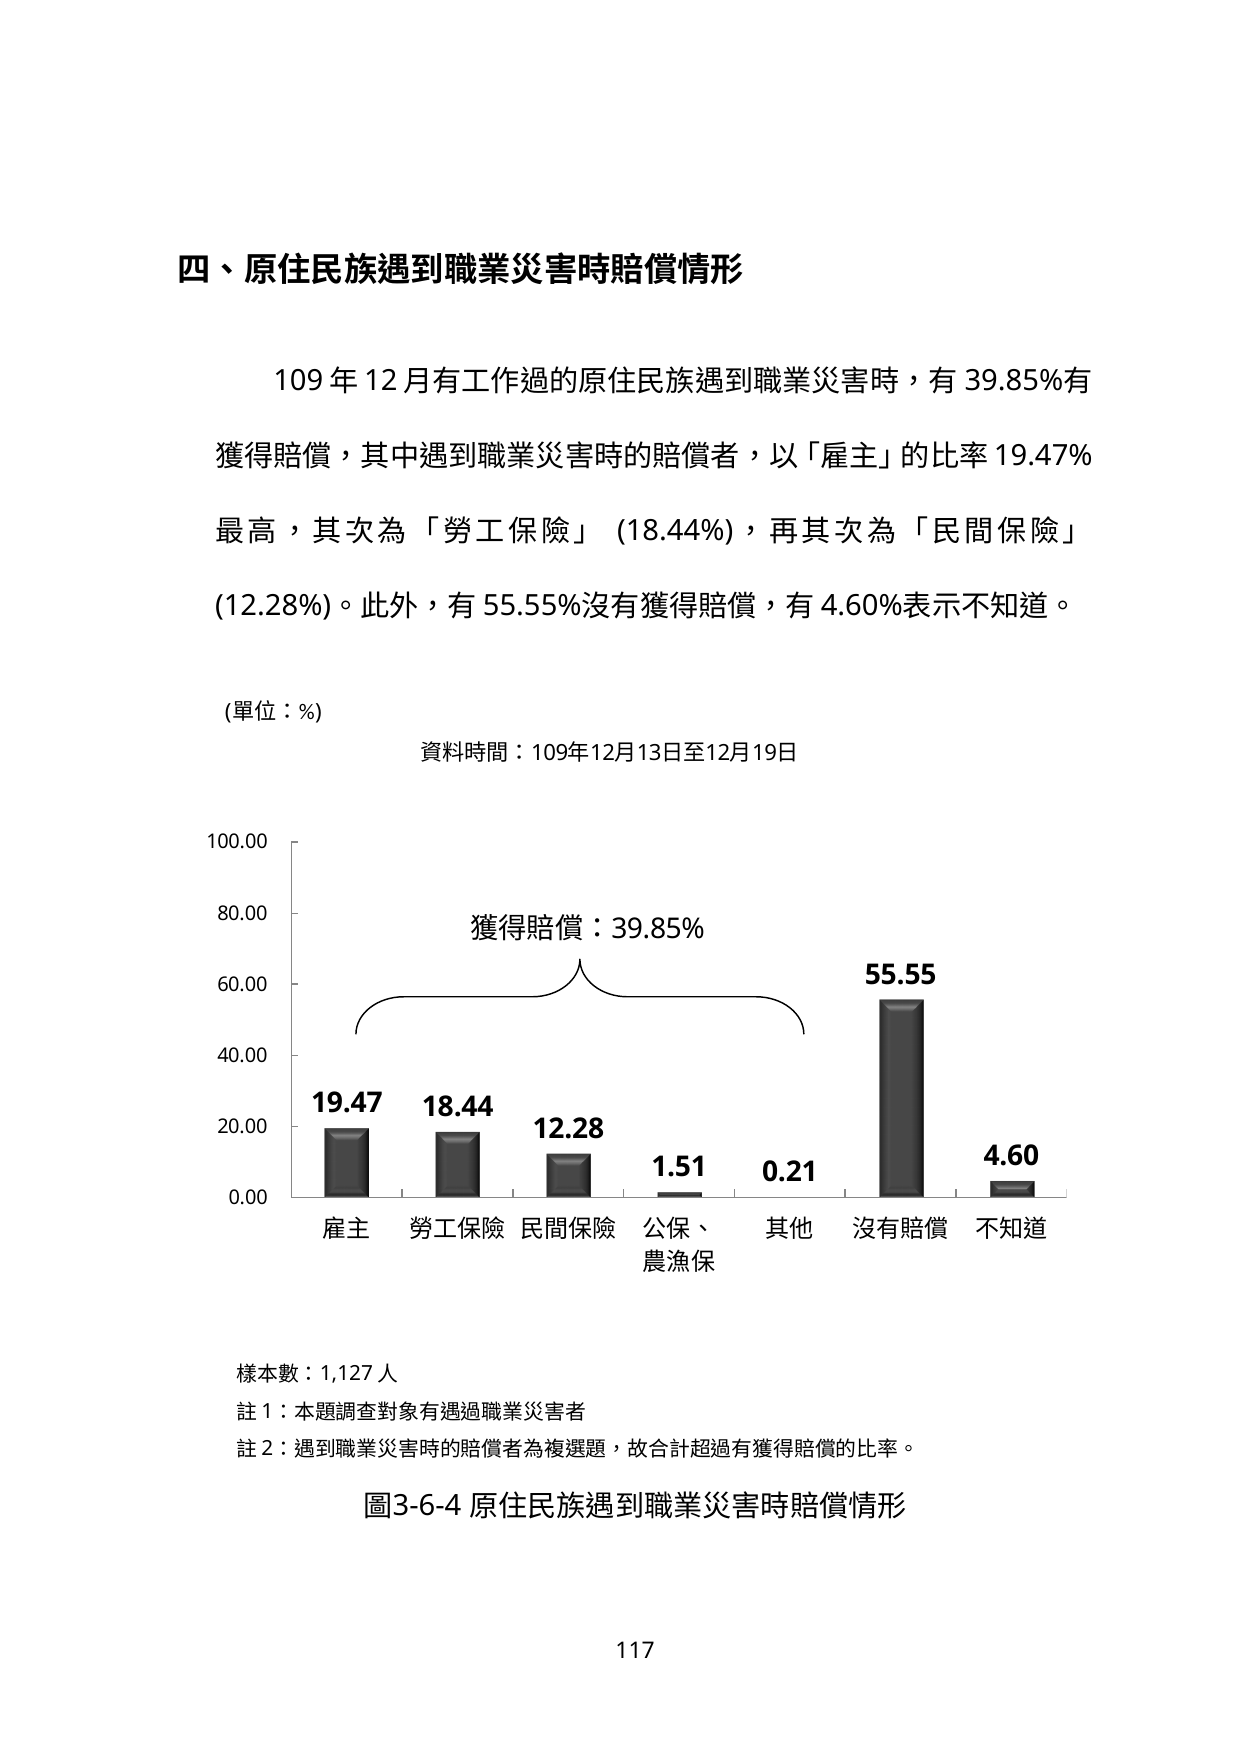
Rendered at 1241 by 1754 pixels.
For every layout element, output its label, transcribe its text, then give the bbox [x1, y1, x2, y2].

text 註2：遇到職業災害時的賠償者為複選題，故合計超過有獲得賠償的比率。 [236, 1423, 1092, 1460]
text 樣本數：1,127人 [236, 1348, 1092, 1385]
text 四、原住民族遇到職業災害時賠償情形 [177, 223, 1092, 298]
text 109年12月有工作過的原住民族遇到職業災害時，有39.85%有獲得賠償，其中遇到職業災害時的賠償者，以「雇主」的比率19.47%最高，其次為「勞工保險」 (18.44%)，再其次為「民間保險」(12.28%)。此外，有55.55%沒有獲得賠償，有4.60%表示不知道。 [215, 335, 1092, 635]
list 原住民族遇到職業災害時賠償情形 [177, 1460, 1092, 1535]
text 註1：本題調查對象有遇過職業災害者 [236, 1385, 1092, 1423]
